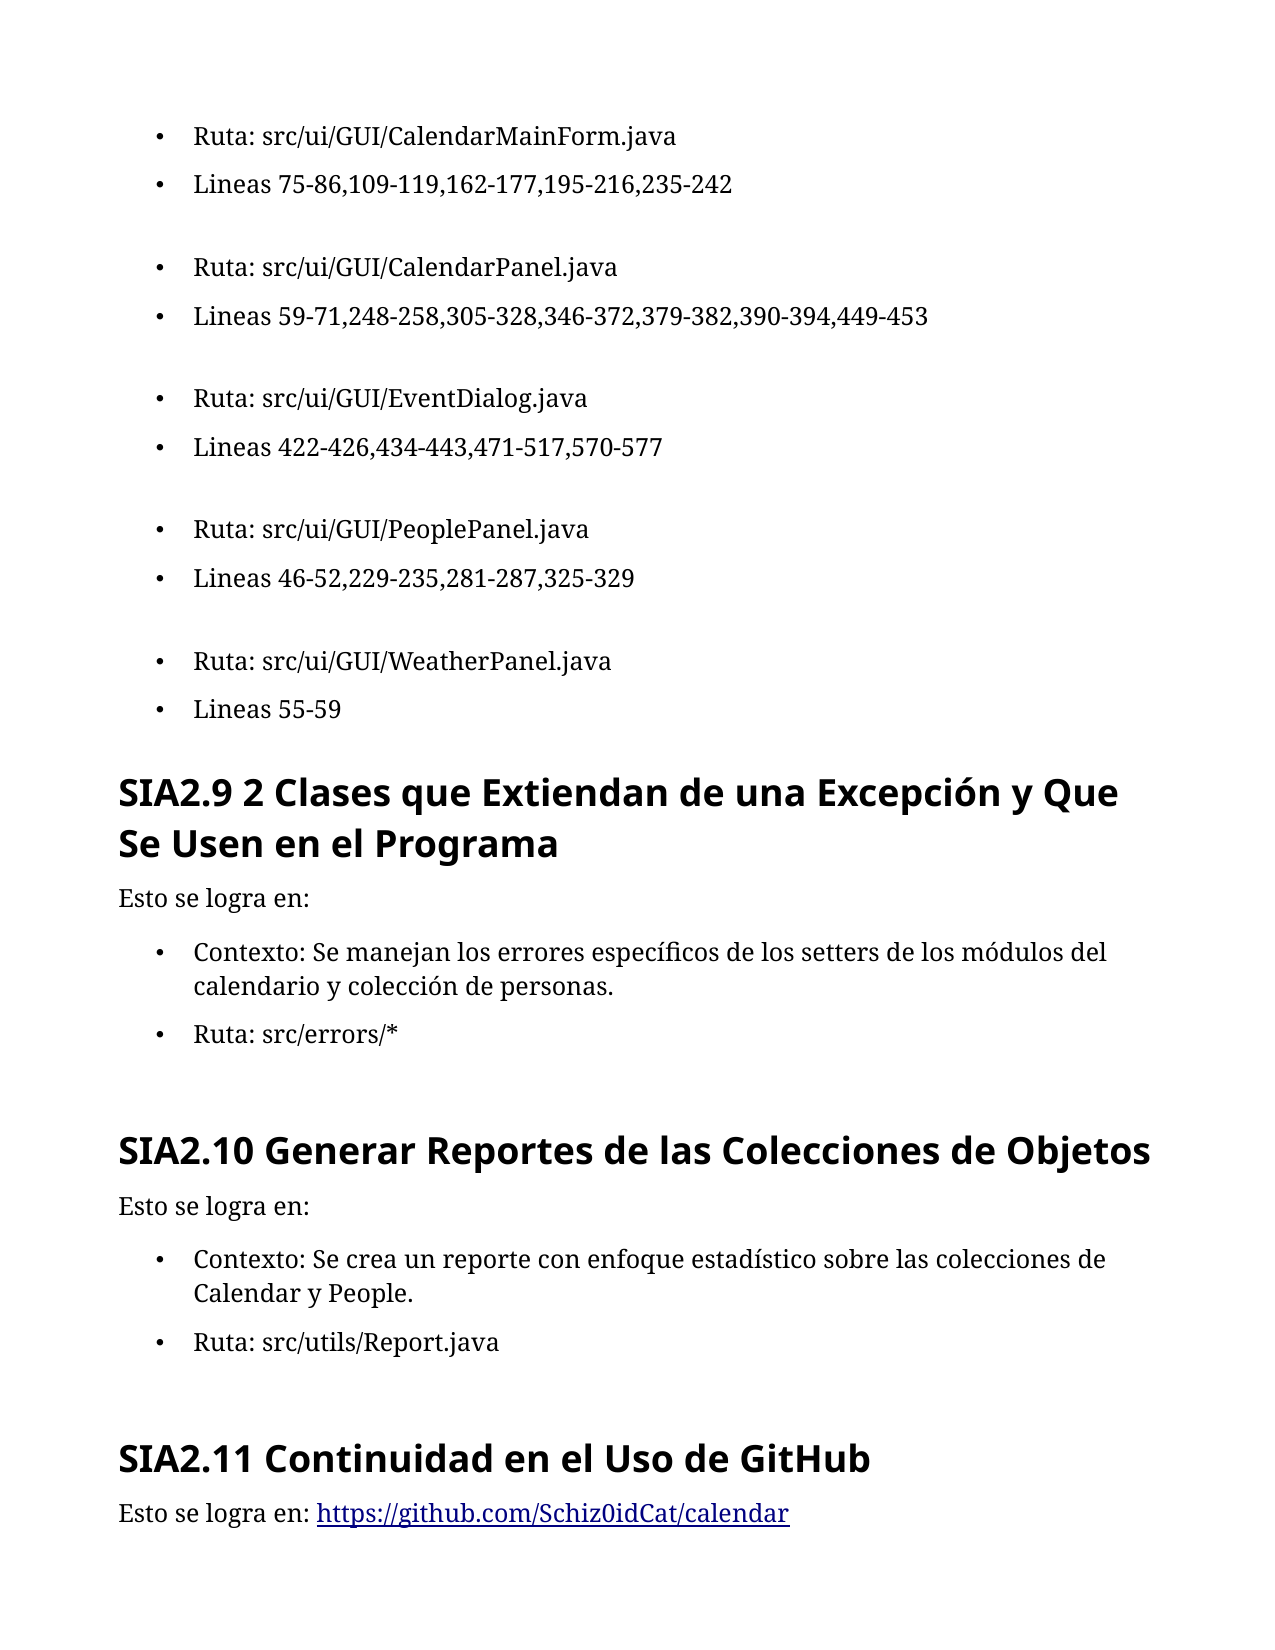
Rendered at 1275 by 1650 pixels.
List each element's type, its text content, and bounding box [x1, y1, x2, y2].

subtitle SIA2.9 2 Clases que Extiendan de una Excepción y Que Se Usen en el Programa [118, 766, 1157, 868]
list Ruta: src/errors/* [156, 1017, 1157, 1051]
text Esto se logra en: [118, 880, 1157, 914]
list Lineas 55-59 [156, 692, 1157, 726]
list Ruta: src/ui/GUI/EventDialog.java [156, 381, 1157, 415]
subtitle SIA2.11 Continuidad en el Uso de GitHub [118, 1432, 1157, 1483]
text Esto se logra en: [118, 1188, 1157, 1222]
list Ruta: src/ui/GUI/CalendarMainForm.java [156, 118, 1157, 152]
text Esto se logra en: https://github.com/Schiz0idCat/calendar [118, 1496, 1157, 1530]
list Ruta: src/ui/GUI/PeoplePanel.java [156, 512, 1157, 546]
list Contexto: Se crea un reporte con enfoque estadístico sobre las colecciones de Calendar y People. [156, 1242, 1157, 1310]
list Lineas 59-71,248-258,305-328,346-372,379-382,390-394,449-453 [156, 298, 1157, 332]
list Ruta: src/ui/GUI/WeatherPanel.java [156, 643, 1157, 678]
list Lineas 75-86,109-119,162-177,195-216,235-242 [156, 167, 1157, 201]
list Lineas 422-426,434-443,471-517,570-577 [156, 429, 1157, 463]
subtitle SIA2.10 Generar Reportes de las Colecciones de Objetos [118, 1124, 1157, 1176]
list Contexto: Se manejan los errores específicos de los setters de los módulos del calendario y colección de personas. [156, 934, 1157, 1002]
list Ruta: src/ui/GUI/CalendarPanel.java [156, 249, 1157, 283]
list Ruta: src/utils/Report.java [156, 1324, 1157, 1359]
list Lineas 46-52,229-235,281-287,325-329 [156, 561, 1157, 595]
